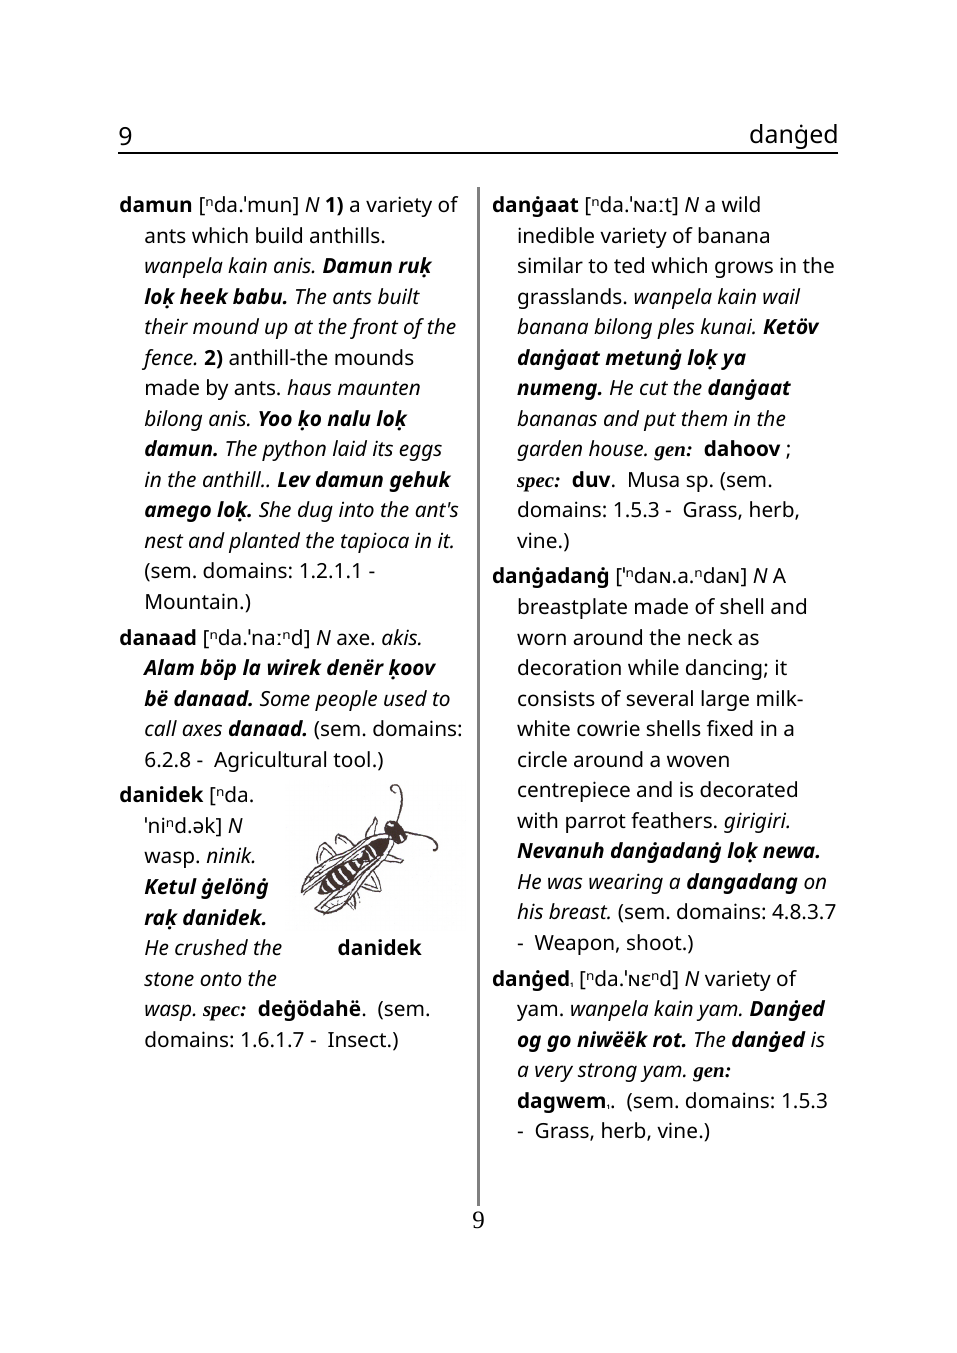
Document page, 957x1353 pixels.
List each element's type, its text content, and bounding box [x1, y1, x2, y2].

text damun [ⁿda.ˈmun] N 1) a variety of ants which build anthills. wanpela kain anis. Damun ruḳ loḳ heek babu. The ants built their mound up at the front of the fence. 2) anthill-the mounds made by ants. haus maunten bilong anis. Yoo ḳo nalu loḳ damun. The python laid its eggs in the anthill.. Lev damun gehuk amego loḳ. She dug into the ant's nest and planted the tapioca in it. (sem. domains: 1.2.1.1 - Mountain.) [119, 188, 465, 619]
text danidek [ⁿda.ˈniⁿd.ək] N wasp. ninik. Ketul ġelönġ raḳ danidek. He crushed the stone onto the wasp. spec: deġödahë. (sem. domains: 1.6.1.7 - Insect.) [119, 931, 465, 1057]
picture [285, 780, 466, 931]
text danaad [ⁿda.ˈnaːⁿd] N axe. akis. Alam böp la wirek denër ḳoov bë danaad. Some people used to call axes danaad. (sem. domains: 6.2.8 - Agricultural tool.) [119, 619, 465, 777]
text danġed1 [ⁿda.ˈɴɛⁿd] N variety of yam. wanpela kain yam. Danġed og go niwëëk rot. The danġed is a very strong yam. gen: dagwem1. (sem. domains: 1.5.3 - Grass, herb, vine.) [492, 961, 837, 1149]
text danġadanġ [ˈⁿdaɴ.a.ⁿdaɴ] N A breastplate made of shell and worn around the neck as decoration while dancing; it consists of several large milk-white cowrie shells fixed in a circle around a woven centrepiece and is decorated with parrot feathers. girigiri. Nevanuh danġadanġ loḳ newa. He was wearing a dangadang on his breast. (sem. domains: 4.8.3.7 - Weapon, shoot.) [492, 558, 837, 961]
text danġaat [ⁿda.ˈɴaːt] N a wild inedible variety of banana similar to ted which grows in the grasslands. wanpela kain wail banana bilong ples kunai. Ketöv danġaat metunġ loḳ ya numeng. He cut the danġaat bananas and put them in the garden house. gen: dahoov ; spec: duv. Musa sp. (sem. domains: 1.5.3 - Grass, herb, vine.) [492, 188, 837, 558]
text danidek [295, 931, 465, 965]
